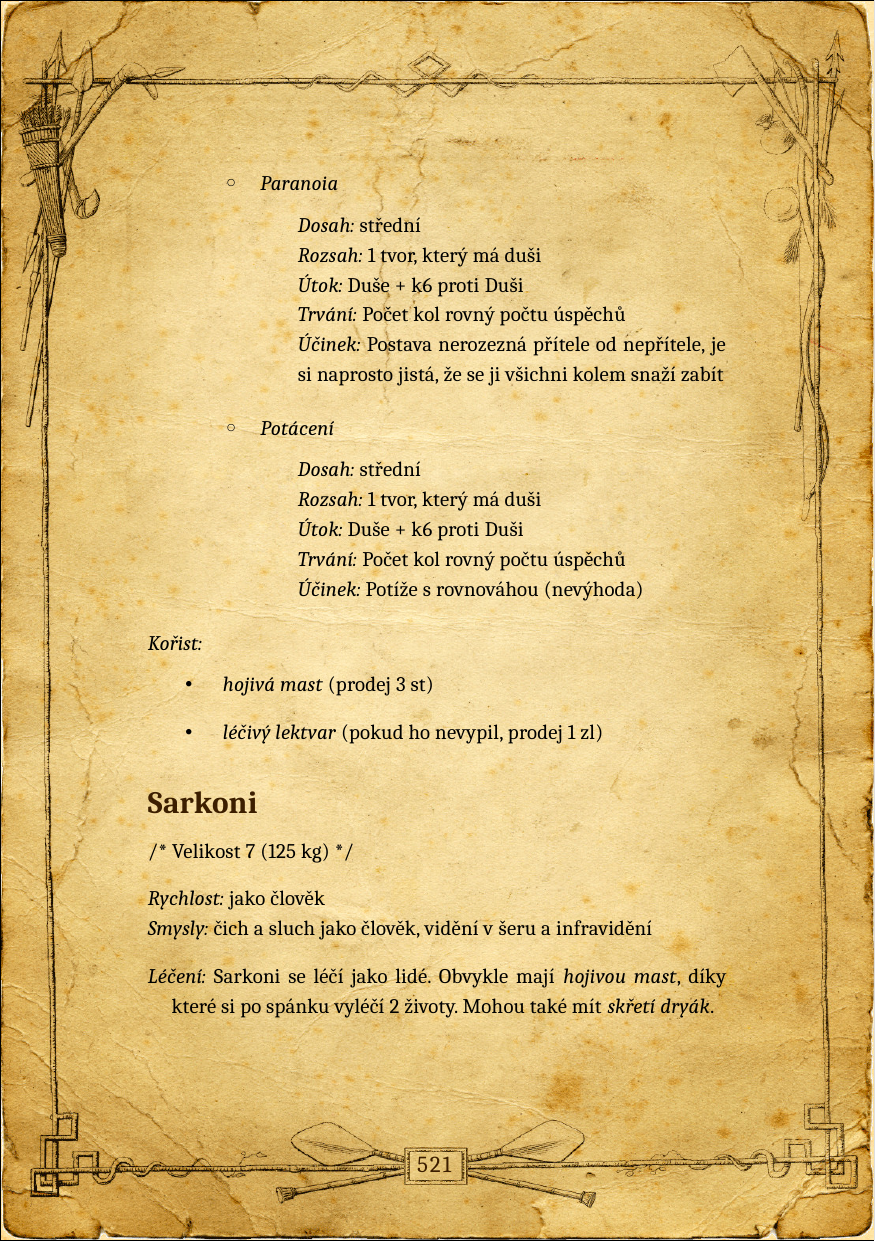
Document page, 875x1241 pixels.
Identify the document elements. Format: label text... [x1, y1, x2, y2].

list Dosah: střední Rozsah: 1 tvor, který má duši Útok: Duše + k6 proti Duši Trvání: Počet kol rovný počtu úspěchů Účinek: Potíže s⁠ rovnováhou (nevýhoda) [260, 458, 726, 602]
text Rychlost: jako člověk [148, 887, 726, 911]
list Potácení [223, 416, 726, 440]
picture [1, 1, 874, 1240]
text Kořist: [148, 631, 726, 655]
list Dosah: střední Rozsah: 1 tvor, který má duši Útok: Duše + k6 proti Duši Trvání: Počet kol rovný počtu úspěchů Účinek: Postava nerozezná přítele od nepřítele, je si naprosto jistá, že se ji všichni kolem snaží zabít [260, 213, 726, 387]
list Paranoia [223, 172, 726, 196]
text Smysly: čich a⁠ sluch jako člověk, vidění v⁠ šeru a⁠ infravidění [148, 917, 726, 941]
text Léčení: Sarkoni se léčí jako lidé. Obvykle mají hojivou mast, díky které si po spánku vyléčí 2 životy. Mohou také mít skřetí dryák. [148, 964, 726, 1018]
text /* Velikost 7 (125 kg) */ [148, 839, 726, 863]
subtitle Sarkoni [148, 786, 726, 822]
list léčivý lektvar (pokud ho nevypil, prodej 1 zl) [185, 721, 726, 744]
list hojivá mast (prodej 3 st) [185, 673, 726, 697]
